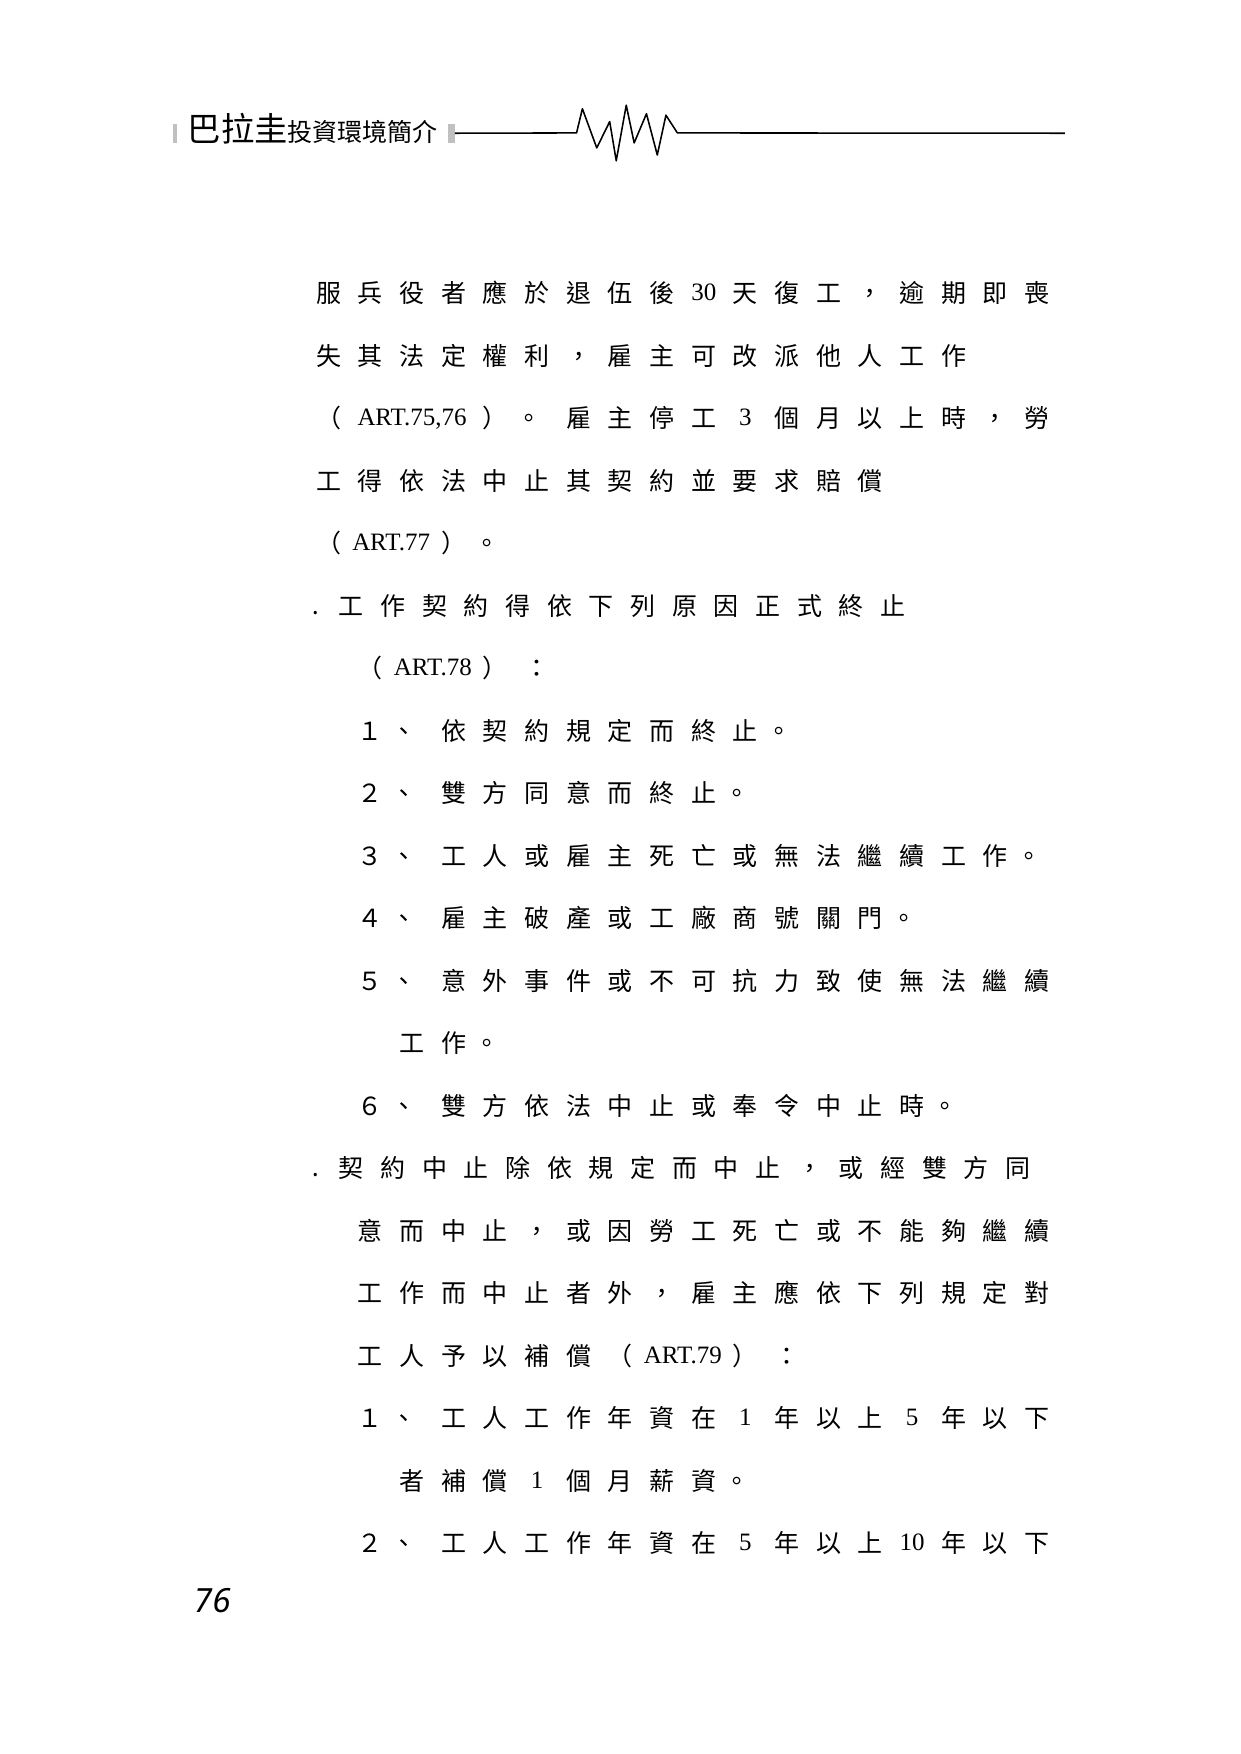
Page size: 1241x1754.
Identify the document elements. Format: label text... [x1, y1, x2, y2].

text ２、雙方同意而終止。 [330, 750, 1058, 813]
text ２、工人工作年資在5年以上10年以下 [330, 1500, 1058, 1563]
text ３、工人或雇主死亡或無法繼續工作。 [330, 813, 1058, 875]
text ４、雇主破產或工廠商號關門。 [330, 875, 1058, 938]
text ․ 工作契約得依下列原因正式終止（ART.78）： [281, 563, 1058, 688]
text ５、意外事件或不可抗力致使無法繼續工作。 [330, 938, 1058, 1063]
text １、工人工作年資在1年以上5年以下者補償1個月薪資。 [330, 1375, 1058, 1500]
text １、依契約規定而終止。 [330, 688, 1058, 750]
text ６、雙方依法中止或奉令中止時。 [330, 1063, 1058, 1125]
text ․ 契約中止除依規定而中止，或經雙方同意而中止，或因勞工死亡或不能夠繼續工作而中止者外，雇主應依下列規定對工人予以補償（ART.79）： [281, 1125, 1058, 1375]
text 服兵役者應於退伍後30天復工，逾期即喪失其法定權利，雇主可改派他人工作（ART.75,76）。雇主停工3個月以上時，勞工得依法中止其契約並要求賠償（ART.77）。 [281, 250, 1058, 563]
